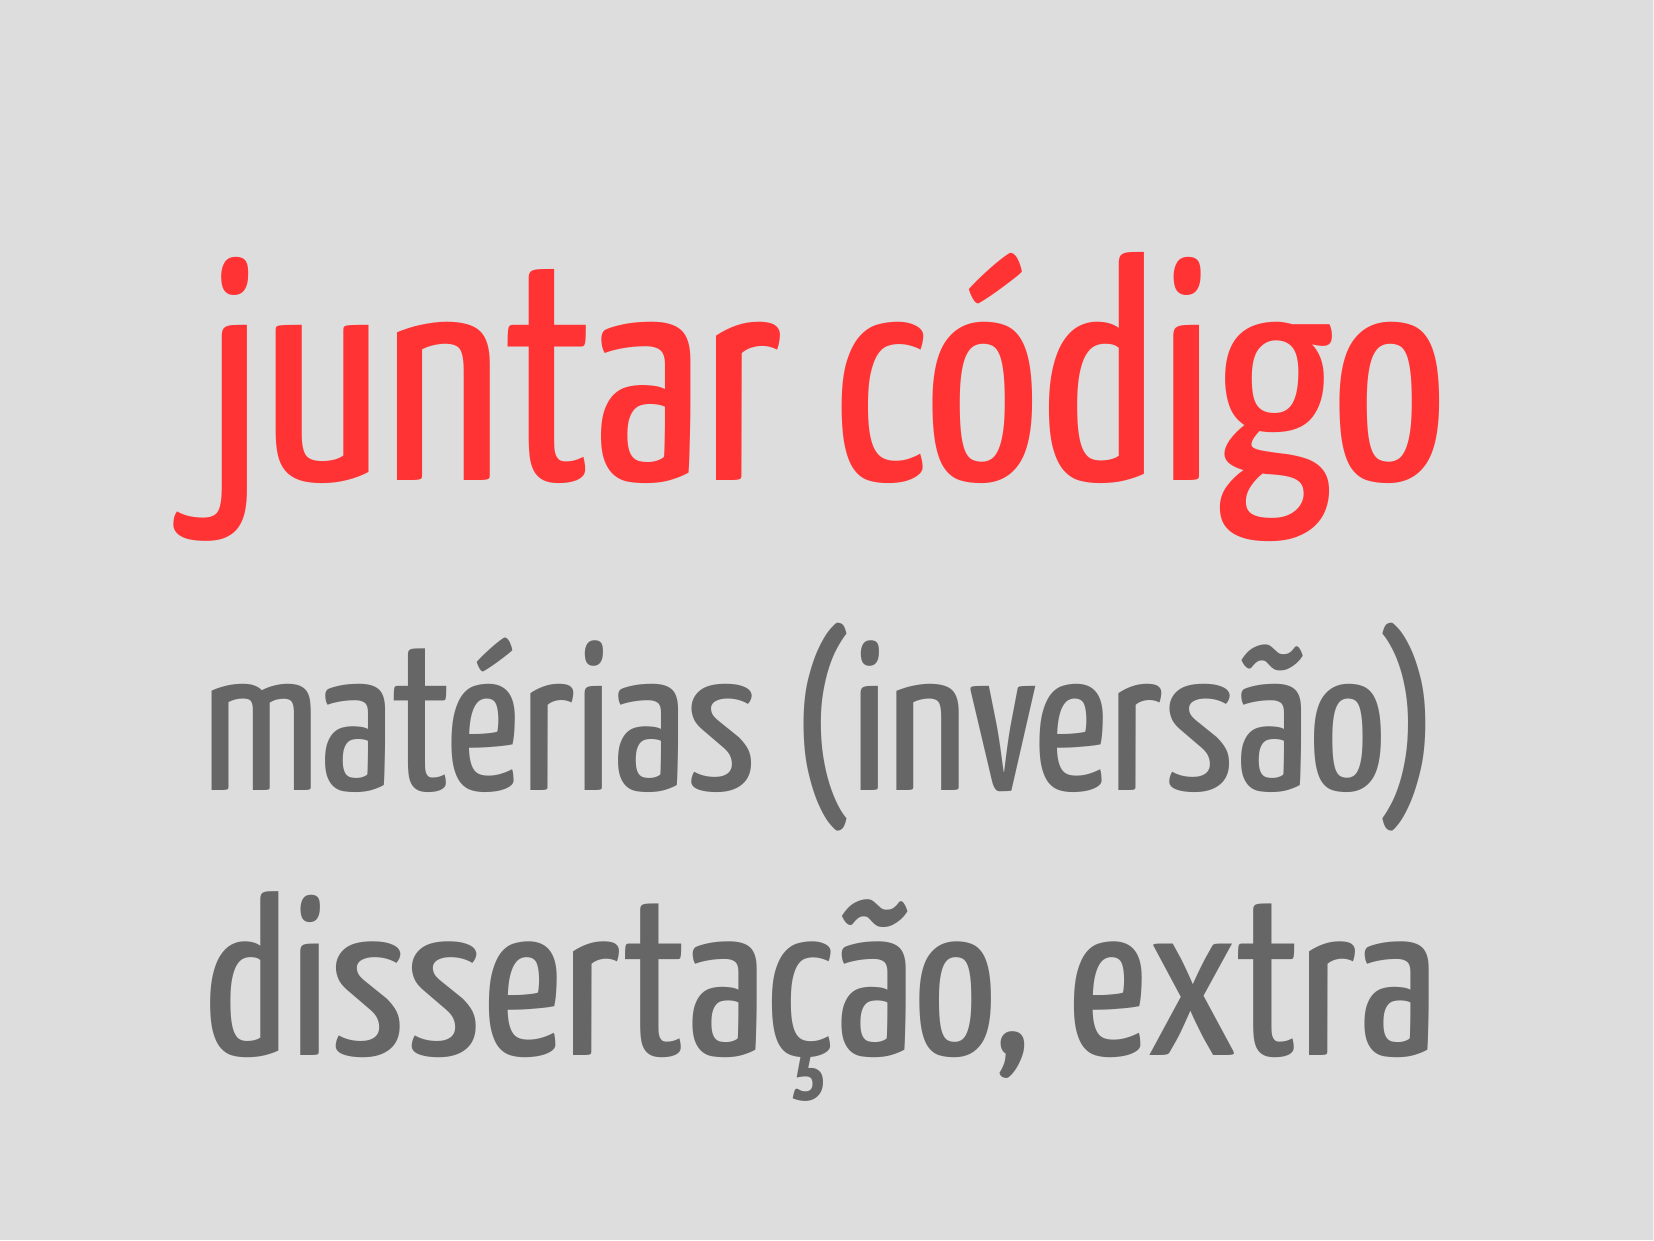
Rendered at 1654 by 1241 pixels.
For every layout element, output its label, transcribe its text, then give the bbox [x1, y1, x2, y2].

text_box matérias (inversão) dissertação, extra [85, 597, 1558, 1084]
title juntar código [120, 156, 1534, 541]
